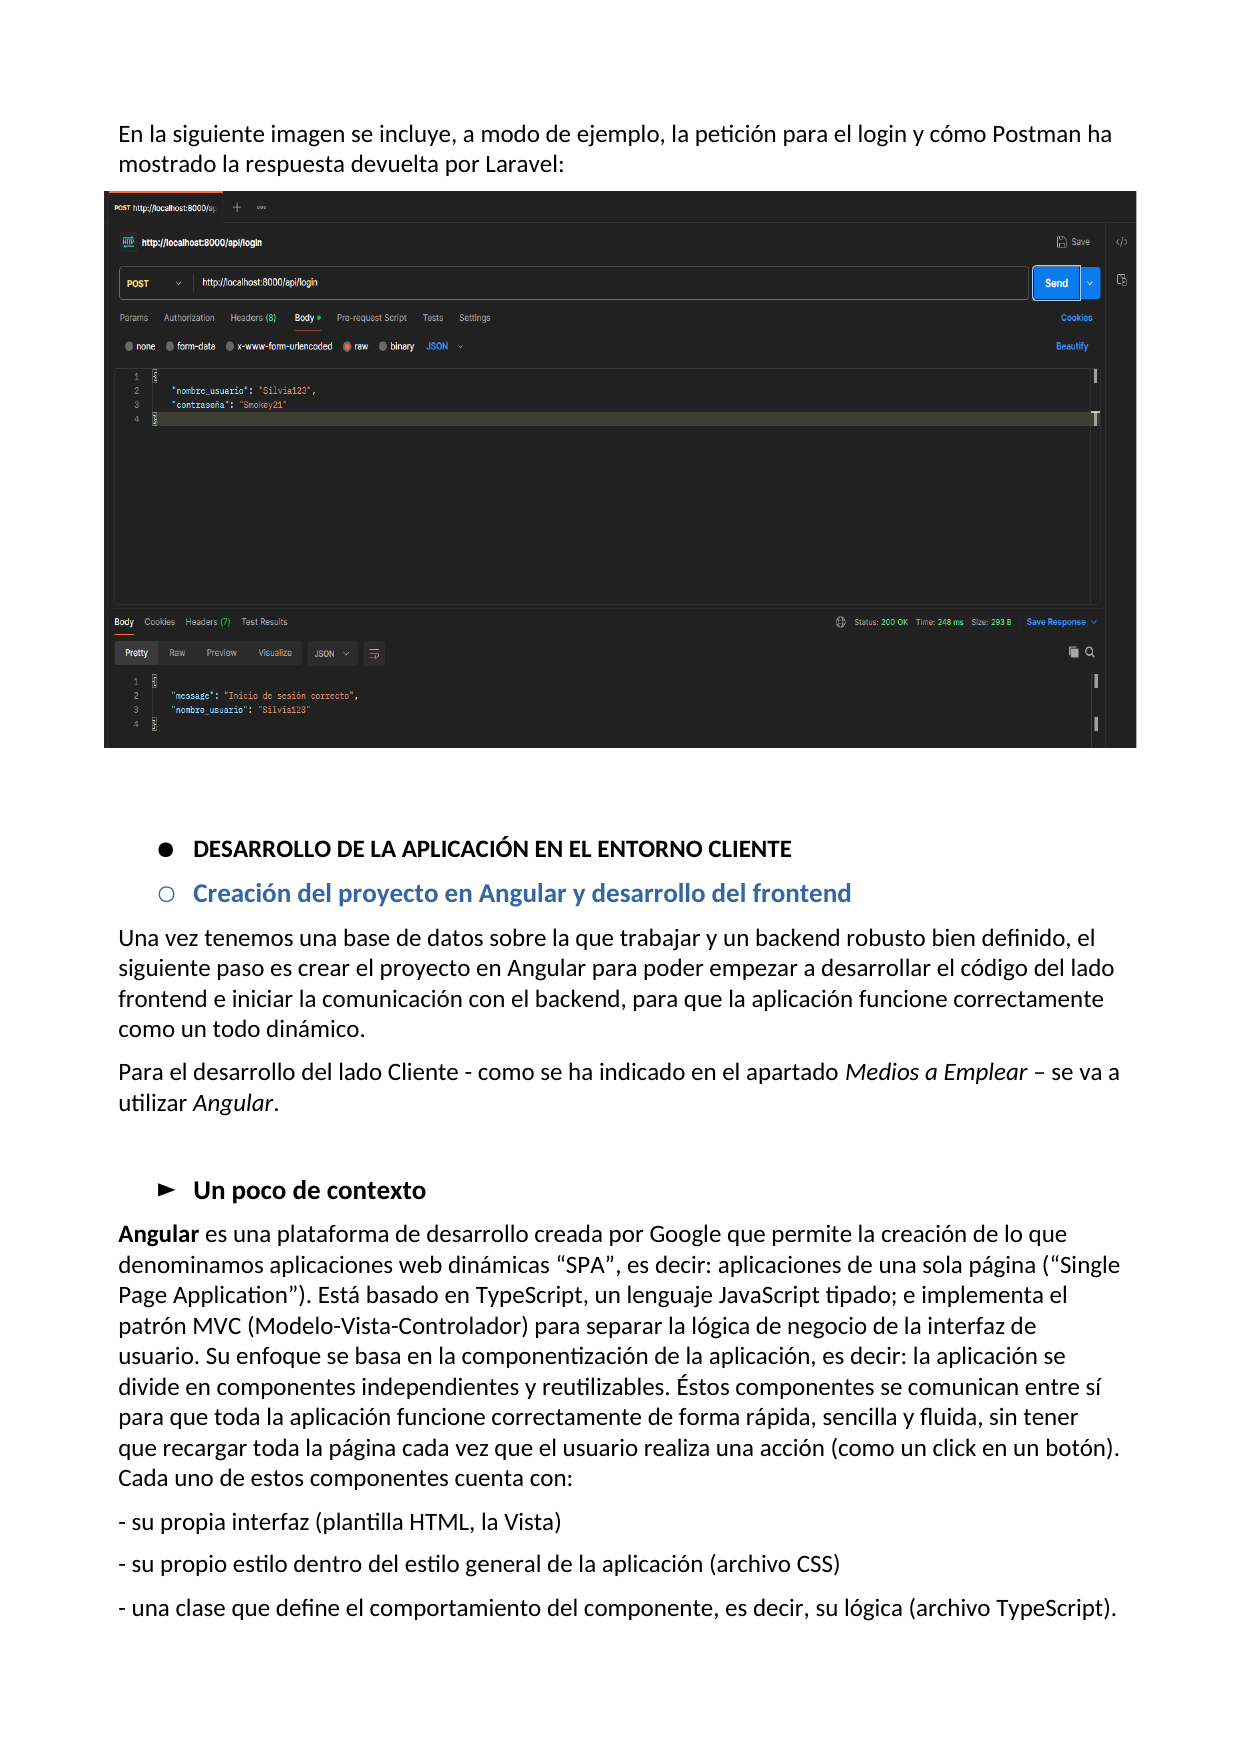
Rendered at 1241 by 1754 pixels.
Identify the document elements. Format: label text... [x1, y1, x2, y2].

text - su propio estilo dentro del estilo general de la aplicación (archivo CSS) [118, 1549, 1122, 1579]
text - una clase que define el comportamiento del componente, es decir, su lógica (archivo TypeScript). [118, 1592, 1122, 1622]
text - su propia interfaz (plantilla HTML, la Vista) [118, 1506, 1122, 1536]
text Para el desarrollo del lado Cliente - como se ha indicado en el apartado Medios a Emplear – se va a utilizar Angular. [118, 1056, 1122, 1117]
text Una vez tenemos una base de datos sobre la que trabajar y un backend robusto bien definido, el siguiente paso es crear el proyecto en Angular para poder empezar a desarrollar el código del lado frontend e iniciar la comunicación con el backend, para que la aplicación funcione correctamente como un todo dinámico. [118, 922, 1122, 1044]
list Creación del proyecto en Angular y desarrollo del frontend [156, 876, 1122, 909]
picture [104, 191, 1137, 748]
text En la siguiente imagen se incluye, a modo de ejemplo, la petición para el login y cómo Postman ha mostrado la respuesta devuelta por Laravel: [118, 118, 1122, 179]
text Angular es una plataforma de desarrollo creada por Google que permite la creación de lo que denominamos aplicaciones web dinámicas “SPA”, es decir: aplicaciones de una sola página (“Single Page Application”). Está basado en TypeScript, un lenguaje JavaScript tipado; e implementa el patrón MVC (Modelo-Vista-Controlador) para separar la lógica de negocio de la interfaz de usuario. Su enfoque se basa en la componentización de la aplicación, es decir: la aplicación se divide en componentes independientes y reutilizables. Éstos componentes se comunican entre sí para que toda la aplicación funcione correctamente de forma rápida, sencilla y fluida, sin tener que recargar toda la página cada vez que el usuario realiza una acción (como un click en un botón). Cada uno de estos componentes cuenta con: [118, 1218, 1122, 1493]
list DESARROLLO DE LA APLICACIÓN EN EL ENTORNO CLIENTE [156, 833, 1122, 864]
list Un poco de contexto [156, 1173, 1122, 1206]
